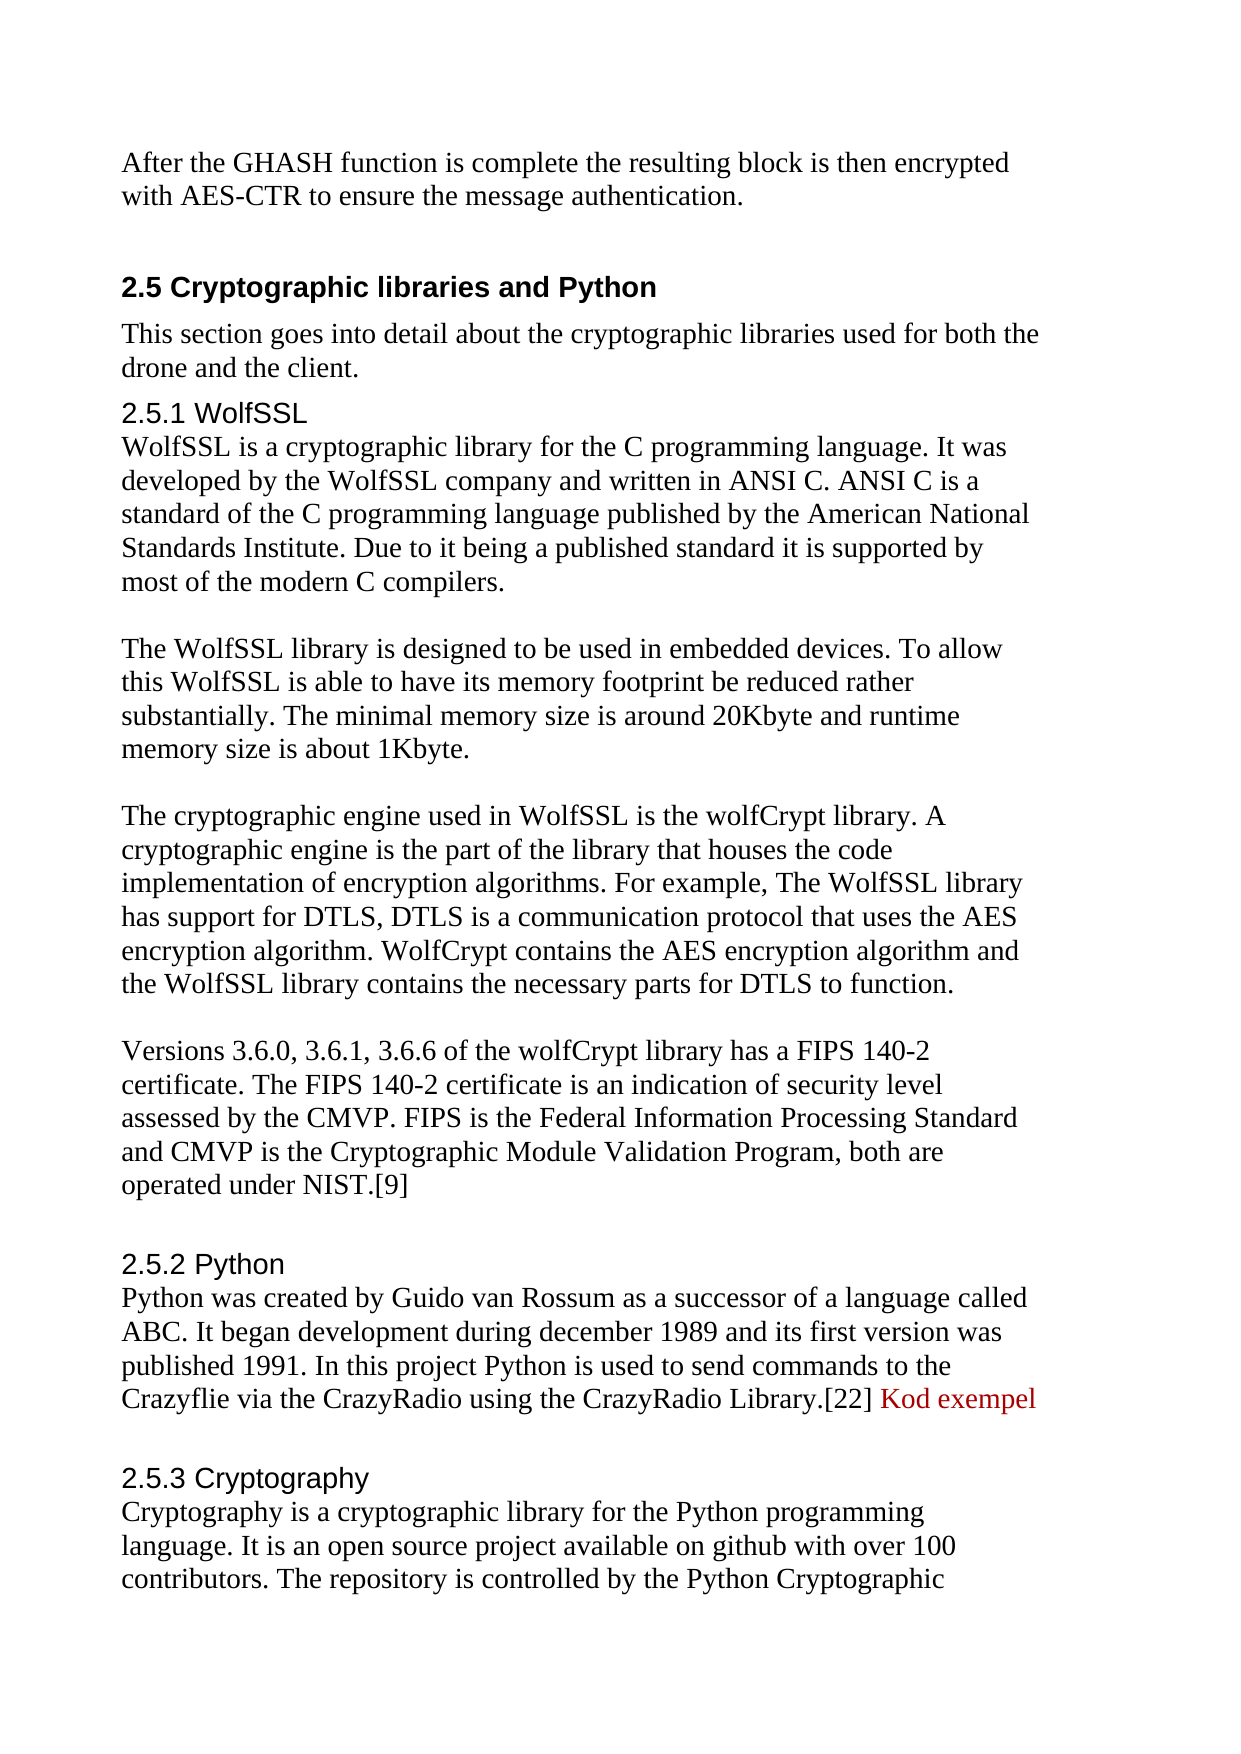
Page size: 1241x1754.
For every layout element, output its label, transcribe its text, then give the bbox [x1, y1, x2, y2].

subtitle WolfSSL [121, 396, 1042, 429]
subtitle Python [121, 1247, 1042, 1281]
text The WolfSSL library is designed to be used in embedded devices. To allow this WolfSSL is able to have its memory footprint be reduced rather substantially. The minimal memory size is around 20Kbyte and runtime memory size is about 1Kbyte. [121, 631, 1042, 765]
text Cryptography is a cryptographic library for the Python programming language. It is an open source project available on github with over 100 contributors. The repository is controlled by the Python Cryptographic [121, 1494, 1042, 1595]
text This section goes into detail about the cryptographic libraries used for both the drone and the client. [121, 316, 1042, 383]
text Versions 3.6.0, 3.6.1, 3.6.6 of the wolfCrypt library has a FIPS 140-2 certificate. The FIPS 140-2 certificate is an indication of security level assessed by the CMVP. FIPS is the Federal Information Processing Standard and CMVP is the Cryptographic Module Validation Program, both are operated under NIST.[9] [121, 1033, 1042, 1201]
subtitle Cryptography [121, 1461, 1042, 1494]
text WolfSSL is a cryptographic library for the C programming language. It was developed by the WolfSSL company and written in ANSI C. ANSI C is a standard of the C programming language published by the American National Standards Institute. Due to it being a published standard it is supported by most of the modern C compilers. [121, 429, 1042, 597]
text Python was created by Guido van Rossum as a successor of a language called ABC. It began development during december 1989 and its first version was published 1991. In this project Python is used to send commands to the Crazyflie via the CrazyRadio using the CrazyRadio Library.[22] Kod exempel [121, 1281, 1042, 1415]
subtitle Cryptographic libraries and Python [121, 270, 1042, 304]
text The cryptographic engine used in WolfSSL is the wolfCrypt library. A cryptographic engine is the part of the library that houses the code implementation of encryption algorithms. For example, The WolfSSL library has support for DTLS, DTLS is a communication protocol that uses the AES encryption algorithm. WolfCrypt contains the AES encryption algorithm and the WolfSSL library contains the necessary parts for DTLS to function. [121, 798, 1042, 1000]
text After the GHASH function is complete the resulting block is then encrypted with AES-CTR to ensure the message authentication. [121, 145, 1042, 212]
